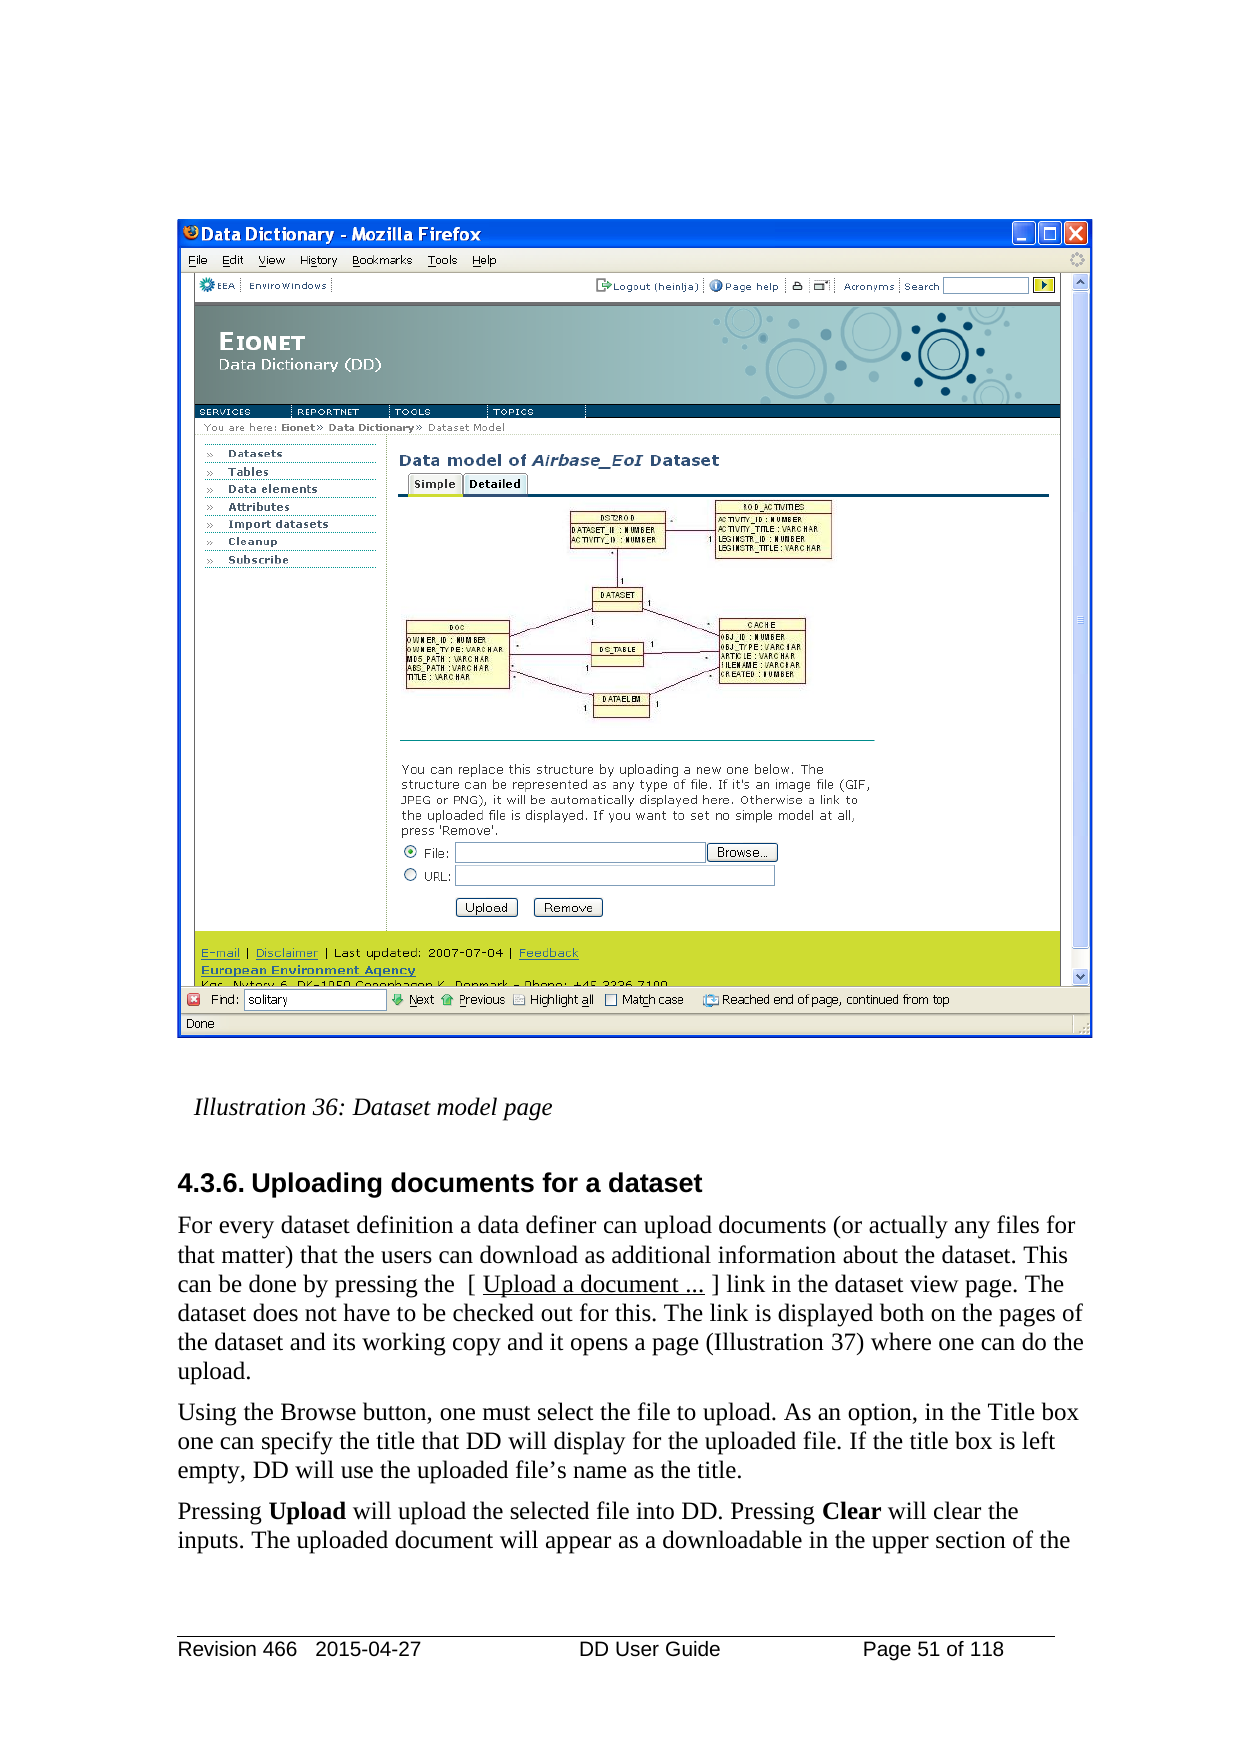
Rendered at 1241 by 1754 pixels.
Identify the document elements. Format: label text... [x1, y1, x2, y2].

text Using the Browse button, one must select the file to upload. As an option, in the Title box one can specify the title that DD will display for the uploaded file. If the title box is left empty, DD will use the uploaded file’s name as the title. [177, 1397, 1092, 1484]
picture [177, 219, 1093, 1038]
text For every dataset definition a data definer can upload documents (or actually any files for that matter) that the users can download as additional information about the dataset. This can be done by pressing the [ Upload a document ... ] link in the dataset view page. The dataset does not have to be checked out for this. The link is displayed both on the pages of the dataset and its working copy and it opens a page (Illustration 37) where one can do the upload. [177, 1210, 1092, 1385]
text Illustration 36: Dataset model page [194, 1092, 1076, 1121]
subtitle Uploading documents for a dataset [177, 1167, 1092, 1198]
text Pressing Upload will upload the selected file into DD. Pressing Clear will clear the inputs. The uploaded document will appear as a downloadable in the upper section of the [177, 1496, 1092, 1554]
